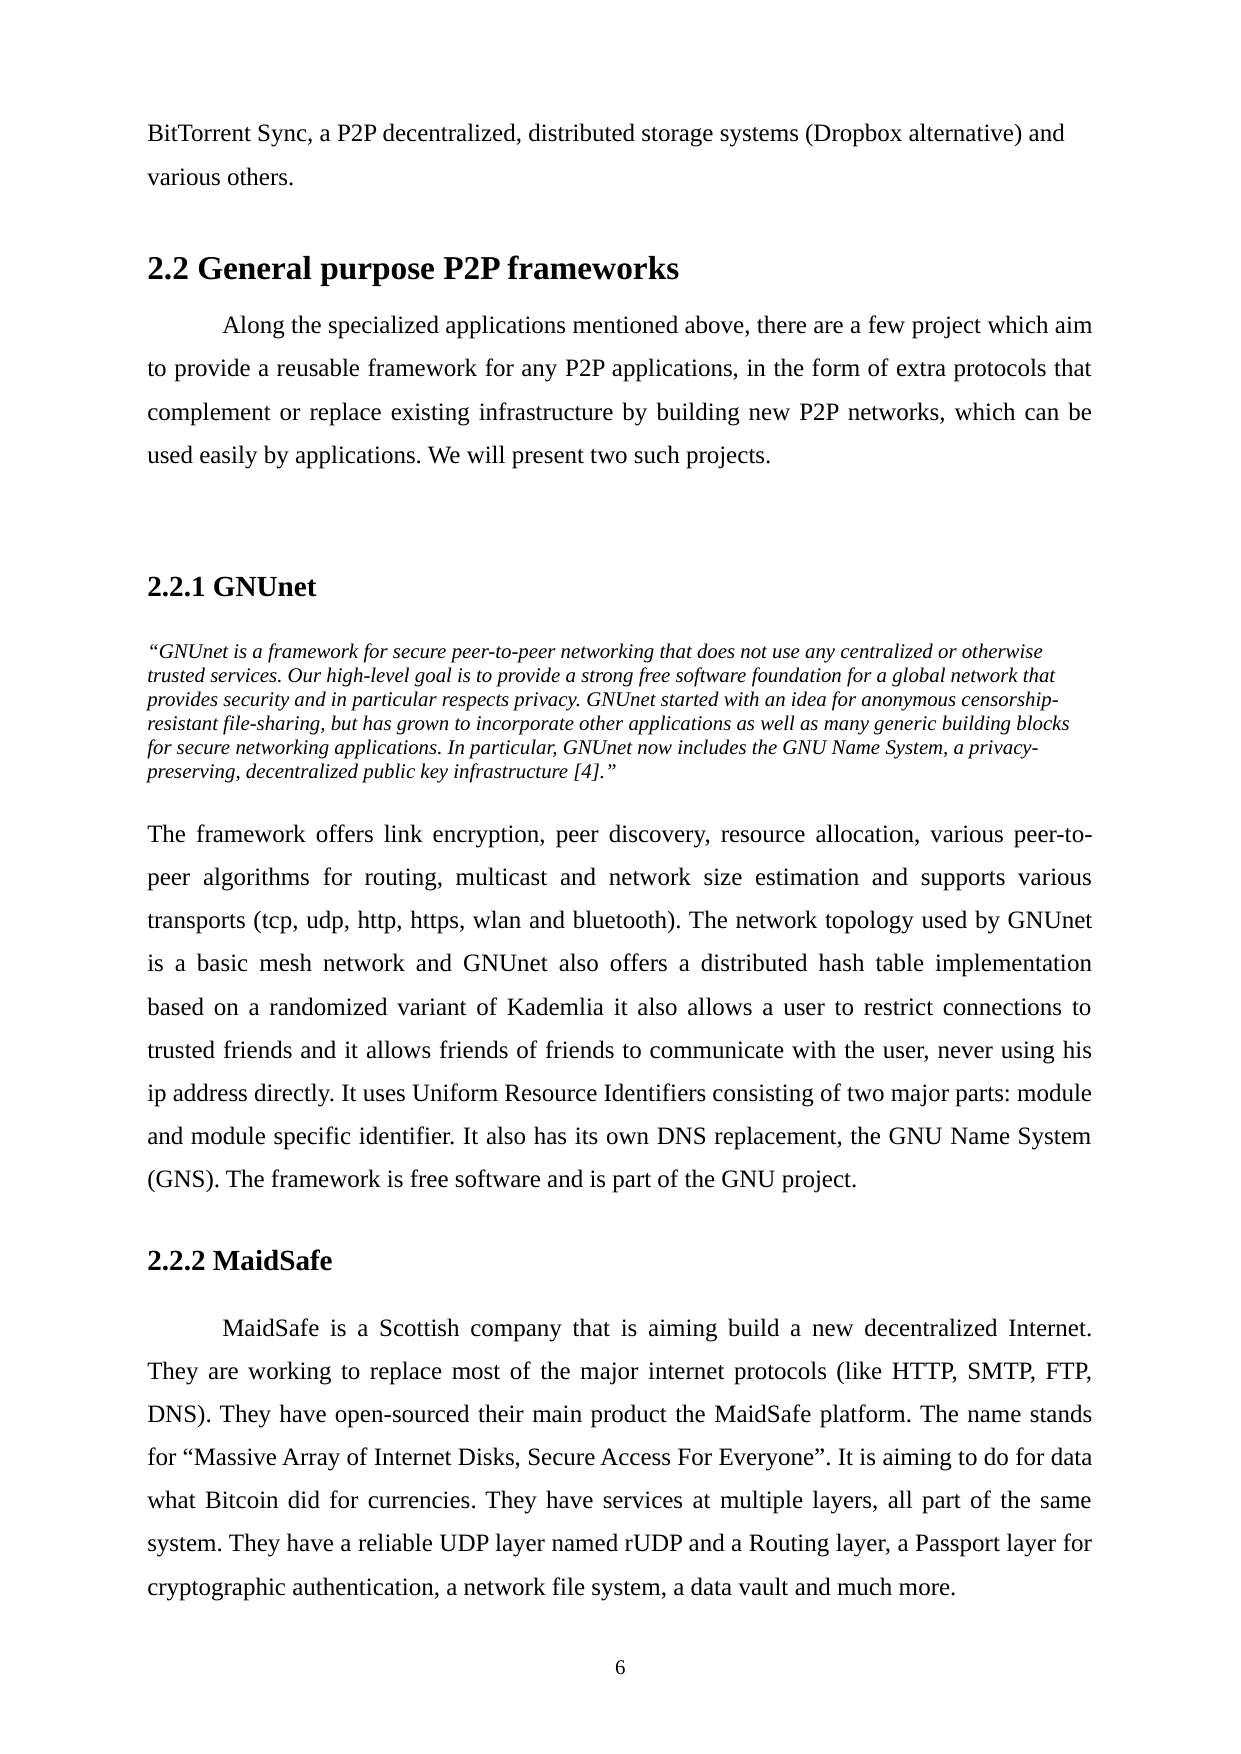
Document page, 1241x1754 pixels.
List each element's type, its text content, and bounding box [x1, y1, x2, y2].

subtitle 2.2.1 GNUnet [147, 569, 1093, 603]
text BitTorrent Sync, a P2P decentralized, distributed storage systems (Dropbox alternative) and various others. [147, 118, 1093, 190]
text Along the specialized applications mentioned above, there are a few project which aim to provide a reusable framework for any P2P applications, in the form of extra protocols that complement or replace existing infrastructure by building new P2P networks, which can be used easily by applications. We will present two such projects. [147, 310, 1093, 468]
subtitle 2.2 General purpose P2P frameworks [147, 248, 1093, 286]
text MaidSafe is a Scottish company that is aiming build a new decentralized Internet. They are working to replace most of the major internet protocols (like HTTP, SMTP, FTP, DNS). They have open-sourced their main product the MaidSafe platform. The name stands for “Massive Array of Internet Disks, Secure Access For Everyone”. It is aiming to do for data what Bitcoin did for currencies. They have services at multiple layers, all part of the same system. They have a reliable UDP layer named rUDP and a Routing layer, a Passport layer for cryptographic authentication, a network file system, a data vault and much more. [147, 1313, 1093, 1600]
text “GNUnet is a framework for secure peer-to-peer networking that does not use any centralized or otherwise trusted services. Our high-level goal is to provide a strong free software foundation for a global network that provides security and in particular respects privacy. GNUnet started with an idea for anonymous censorship-resistant file-sharing, but has grown to incorporate other applications as well as many generic building blocks for secure networking applications. In particular, GNUnet now includes the GNU Name System, a privacy-preserving, decentralized public key infrastructure [4].” [147, 639, 1093, 783]
text The framework offers link encryption, peer discovery, resource allocation, various peer-to-peer algorithms for routing, multicast and network size estimation and supports various transports (tcp, udp, http, https, wlan and bluetooth). The network topology used by GNUnet is a basic mesh network and GNUnet also offers a distributed hash table implementation based on a randomized variant of Kademlia it also allows a user to restrict connections to trusted friends and it allows friends of friends to communicate with the user, never using his ip address directly. It uses Uniform Resource Identifiers consisting of two major parts: module and module specific identifier. It also has its own DNS replacement, the GNU Name System (GNS). The framework is free software and is part of the GNU project. [147, 819, 1093, 1193]
subtitle 2.2.2 MaidSafe [147, 1243, 1093, 1277]
